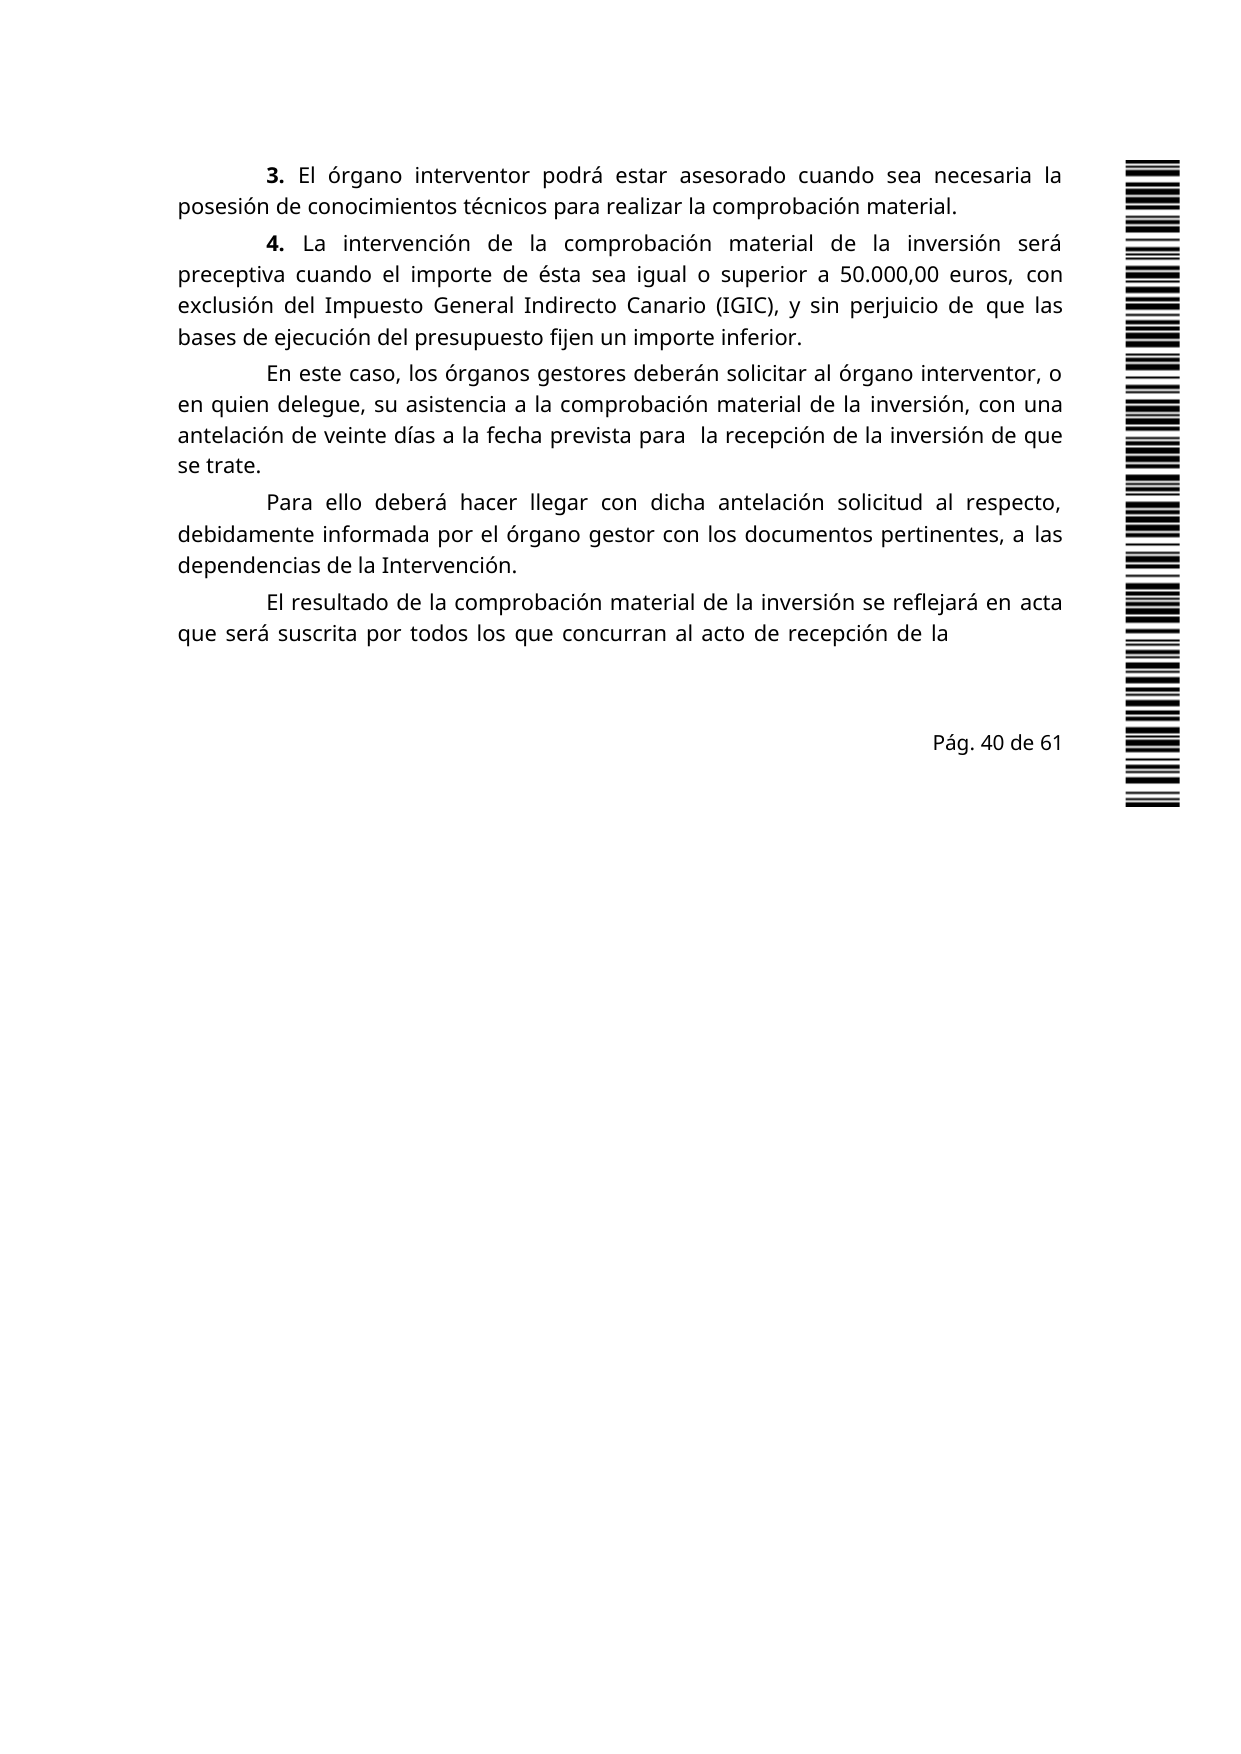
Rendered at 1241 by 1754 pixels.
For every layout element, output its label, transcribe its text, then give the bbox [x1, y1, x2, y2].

text En este caso, los órganos gestores deberán solicitar al órgano interventor, o en quien delegue, su asistencia a la comprobación material de la inversión, con una antelación de veinte días a la fecha prevista para la recepción de la inversión de que se trate. [177, 358, 1063, 480]
text Para ello deberá hacer llegar con dicha antelación solicitud al respecto, debidamente informada por el órgano gestor con los documentos pertinentes, a las dependencias de la Intervención. [177, 487, 1063, 580]
picture [1125, 160, 1180, 807]
list El órgano interventor podrá estar asesorado cuando sea necesaria la posesión de conocimientos técnicos para realizar la comprobación material. [177, 160, 1063, 221]
text El resultado de la comprobación material de la inversión se reflejará en acta que será suscrita por todos los que concurran al acto de recepción de la [177, 587, 1063, 648]
list La intervención de la comprobación material de la inversión será preceptiva cuando el importe de ésta sea igual o superior a 50.000,00 euros, con exclusión del Impuesto General Indirecto Canario (IGIC), y sin perjuicio de que las bases de ejecución del presupuesto fijen un importe inferior. [177, 228, 1063, 351]
text Pág. 40 de 61 [160, 728, 1063, 756]
